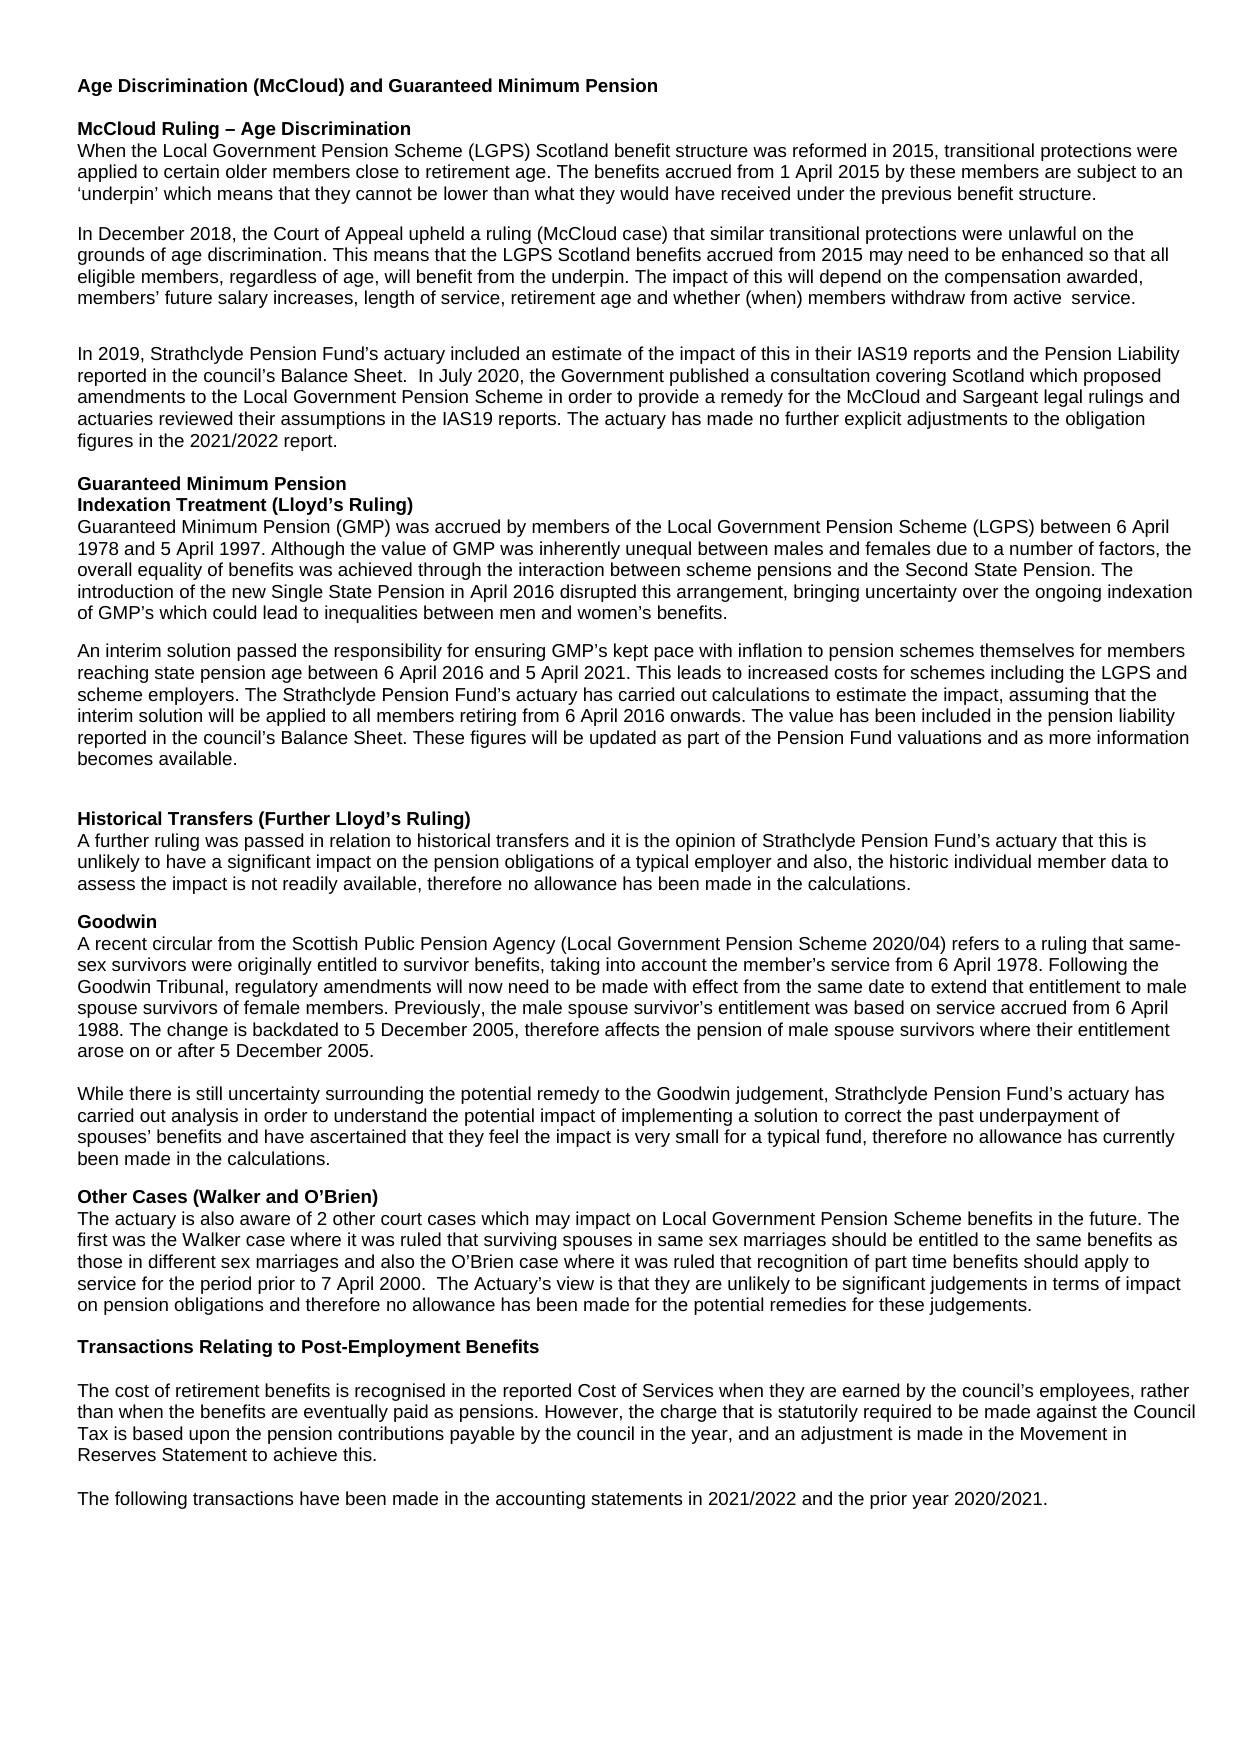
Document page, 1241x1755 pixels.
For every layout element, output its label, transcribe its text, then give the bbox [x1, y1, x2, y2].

text In December 2018, the Court of Appeal upheld a ruling (McCloud case) that similar transitional protections were unlawful on the grounds of age discrimination. This means that the LGPS Scotland benefits accrued from 2015 may need to be enhanced so that all eligible members, regardless of age, will benefit from the underpin. The impact of this will depend on the compensation awarded, members’ future salary increases, length of service, retirement age and whether (when) members withdraw from active service. [77, 222, 1197, 309]
text An interim solution passed the responsibility for ensuring GMP’s kept pace with inflation to pension schemes themselves for members reaching state pension age between 6 April 2016 and 5 April 2021. This leads to increased costs for schemes including the LGPS and scheme employers. The Strathclyde Pension Fund’s actuary has carried out calculations to estimate the impact, assuming that the interim solution will be applied to all members retiring from 6 April 2016 onwards. The value has been included in the pension liability reported in the council’s Balance Sheet. These figures will be updated as part of the Pension Fund valuations and as more information becomes available. [77, 640, 1197, 769]
text In 2019, Strathclyde Pension Fund’s actuary included an estimate of the impact of this in their IAS19 reports and the Pension Liability reported in the council’s Balance Sheet. In July 2020, the Government published a consultation covering Scotland which proposed amendments to the Local Government Pension Scheme in order to provide a remedy for the McCloud and Sargeant legal rulings and actuaries reviewed their assumptions in the IAS19 reports. The actuary has made no further explicit adjustments to the obligation figures in the 2021/2022 report. Guaranteed Minimum Pension Indexation Treatment (Lloyd’s Ruling) Guaranteed Minimum Pension (GMP) was accrued by members of the Local Government Pension Scheme (LGPS) between 6 April 1978 and 5 April 1997. Although the value of GMP was inherently unequal between males and females due to a number of factors, the overall equality of benefits was achieved through the interaction between scheme pensions and the Second State Pension. The introduction of the new Single State Pension in April 2016 disrupted this arrangement, bringing uncertainty over the ongoing indexation of GMP’s which could lead to inequalities between men and women’s benefits. [77, 343, 1197, 623]
subtitle Age Discrimination (McCloud) and Guaranteed Minimum Pension McCloud Ruling – Age Discrimination When the Local Government Pension Scheme (LGPS) Scotland benefit structure was reformed in 2015, transitional protections were applied to certain older members close to retirement age. The benefits accrued from 1 April 2015 by these members are subject to an ‘underpin’ which means that they cannot be lower than what they would have received under the previous benefit structure. [77, 75, 1197, 204]
text Historical Transfers (Further Lloyd’s Ruling) A further ruling was passed in relation to historical transfers and it is the opinion of Strathclyde Pension Fund’s actuary that this is unlikely to have a significant impact on the pension obligations of a typical employer and also, the historic individual member data to assess the impact is not readily available, therefore no allowance has been made in the calculations. [77, 786, 1197, 894]
text Other Cases (Walker and O’Brien) The actuary is also aware of 2 other court cases which may impact on Local Government Pension Scheme benefits in the future. The first was the Walker case where it was ruled that surviving spouses in same sex marriages should be entitled to the same benefits as those in different sex marriages and also the O’Brien case where it was ruled that recognition of part time benefits should apply to service for the period prior to 7 April 2000. The Actuary’s view is that they are unlikely to be significant judgements in terms of impact on pension obligations and therefore no allowance has been made for the potential remedies for these judgements. [77, 1186, 1197, 1316]
text Goodwin A recent circular from the Scottish Public Pension Agency (Local Government Pension Scheme 2020/04) refers to a ruling that same-sex survivors were originally entitled to survivor benefits, taking into account the member’s service from 6 April 1978. Following the Goodwin Tribunal, regulatory amendments will now need to be made with effect from the same date to extend that entitlement to male spouse survivors of female members. Previously, the male spouse survivor’s entitlement was based on service accrued from 6 April 1988. The change is backdated to 5 December 2005, therefore affects the pension of male spouse survivors where their entitlement arose on or after 5 December 2005. While there is still uncertainty surrounding the potential remedy to the Goodwin judgement, Strathclyde Pension Fund’s actuary has carried out analysis in order to understand the potential impact of implementing a solution to correct the past underpayment of spouses’ benefits and have ascertained that they feel the impact is very small for a typical fund, therefore no allowance has currently been made in the calculations. [77, 911, 1197, 1169]
subtitle Transactions Relating to Post-Employment Benefits The cost of retirement benefits is recognised in the reported Cost of Services when they are earned by the council’s employees, rather than when the benefits are eventually paid as pensions. However, the charge that is statutorily required to be made against the Council Tax is based upon the pension contributions payable by the council in the year, and an adjustment is made in the Movement in Reserves Statement to achieve this. The following transactions have been made in the accounting statements in 2021/2022 and the prior year 2020/2021. [77, 1336, 1197, 1509]
